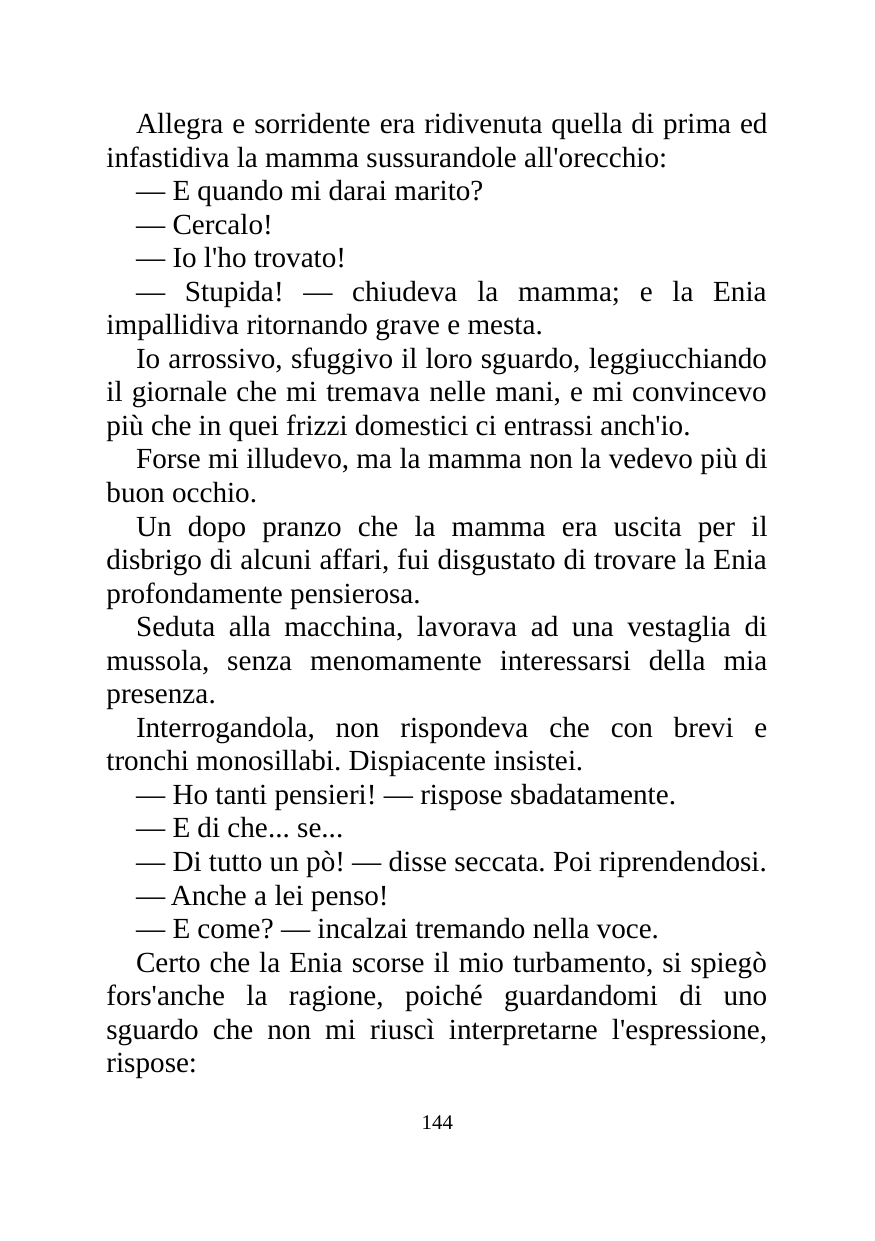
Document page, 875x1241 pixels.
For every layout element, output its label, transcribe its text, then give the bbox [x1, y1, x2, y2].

text Certo che la Enia scorse il mio turbamento, si spiegò fors'anche la ragione, poiché guardandomi di uno sguardo che non mi riuscì interpretarne l'espressione, rispose: [106, 945, 768, 1079]
text Allegra e sorridente era ridivenuta quella di prima ed infastidiva la mamma sussurandole all'orecchio: [106, 106, 768, 173]
text — E come? — incalzai tremando nella voce. [106, 911, 768, 945]
text — E di che... se... [106, 811, 768, 844]
text — E quando mi darai marito? [106, 173, 768, 207]
text — Cercalo! [106, 207, 768, 240]
text Seduta alla macchina, lavorava ad una vestaglia di mussola, senza menomamente interessarsi della mia presenza. [106, 609, 768, 710]
text — Stupida! — chiudeva la mamma; e la Enia impallidiva ritornando grave e mesta. [106, 274, 768, 341]
text Un dopo pranzo che la mamma era uscita per il disbrigo di alcuni affari, fui disgustato di trovare la Enia profondamente pensierosa. [106, 509, 768, 609]
text Io arrossivo, sfuggivo il loro sguardo, leggiucchiando il giornale che mi tremava nelle mani, e mi convincevo più che in quei frizzi domestici ci entrassi anch'io. [106, 341, 768, 442]
text — Io l'ho trovato! [106, 240, 768, 274]
text — Di tutto un pò! — disse seccata. Poi riprendendosi. [106, 844, 768, 878]
text — Anche a lei penso! [106, 878, 768, 911]
text Forse mi illudevo, ma la mamma non la vedevo più di buon occhio. [106, 442, 768, 509]
text Interrogandola, non rispondeva che con brevi e tronchi monosillabi. Dispiacente insistei. [106, 710, 768, 777]
text — Ho tanti pensieri! — rispose sbadatamente. [106, 777, 768, 811]
